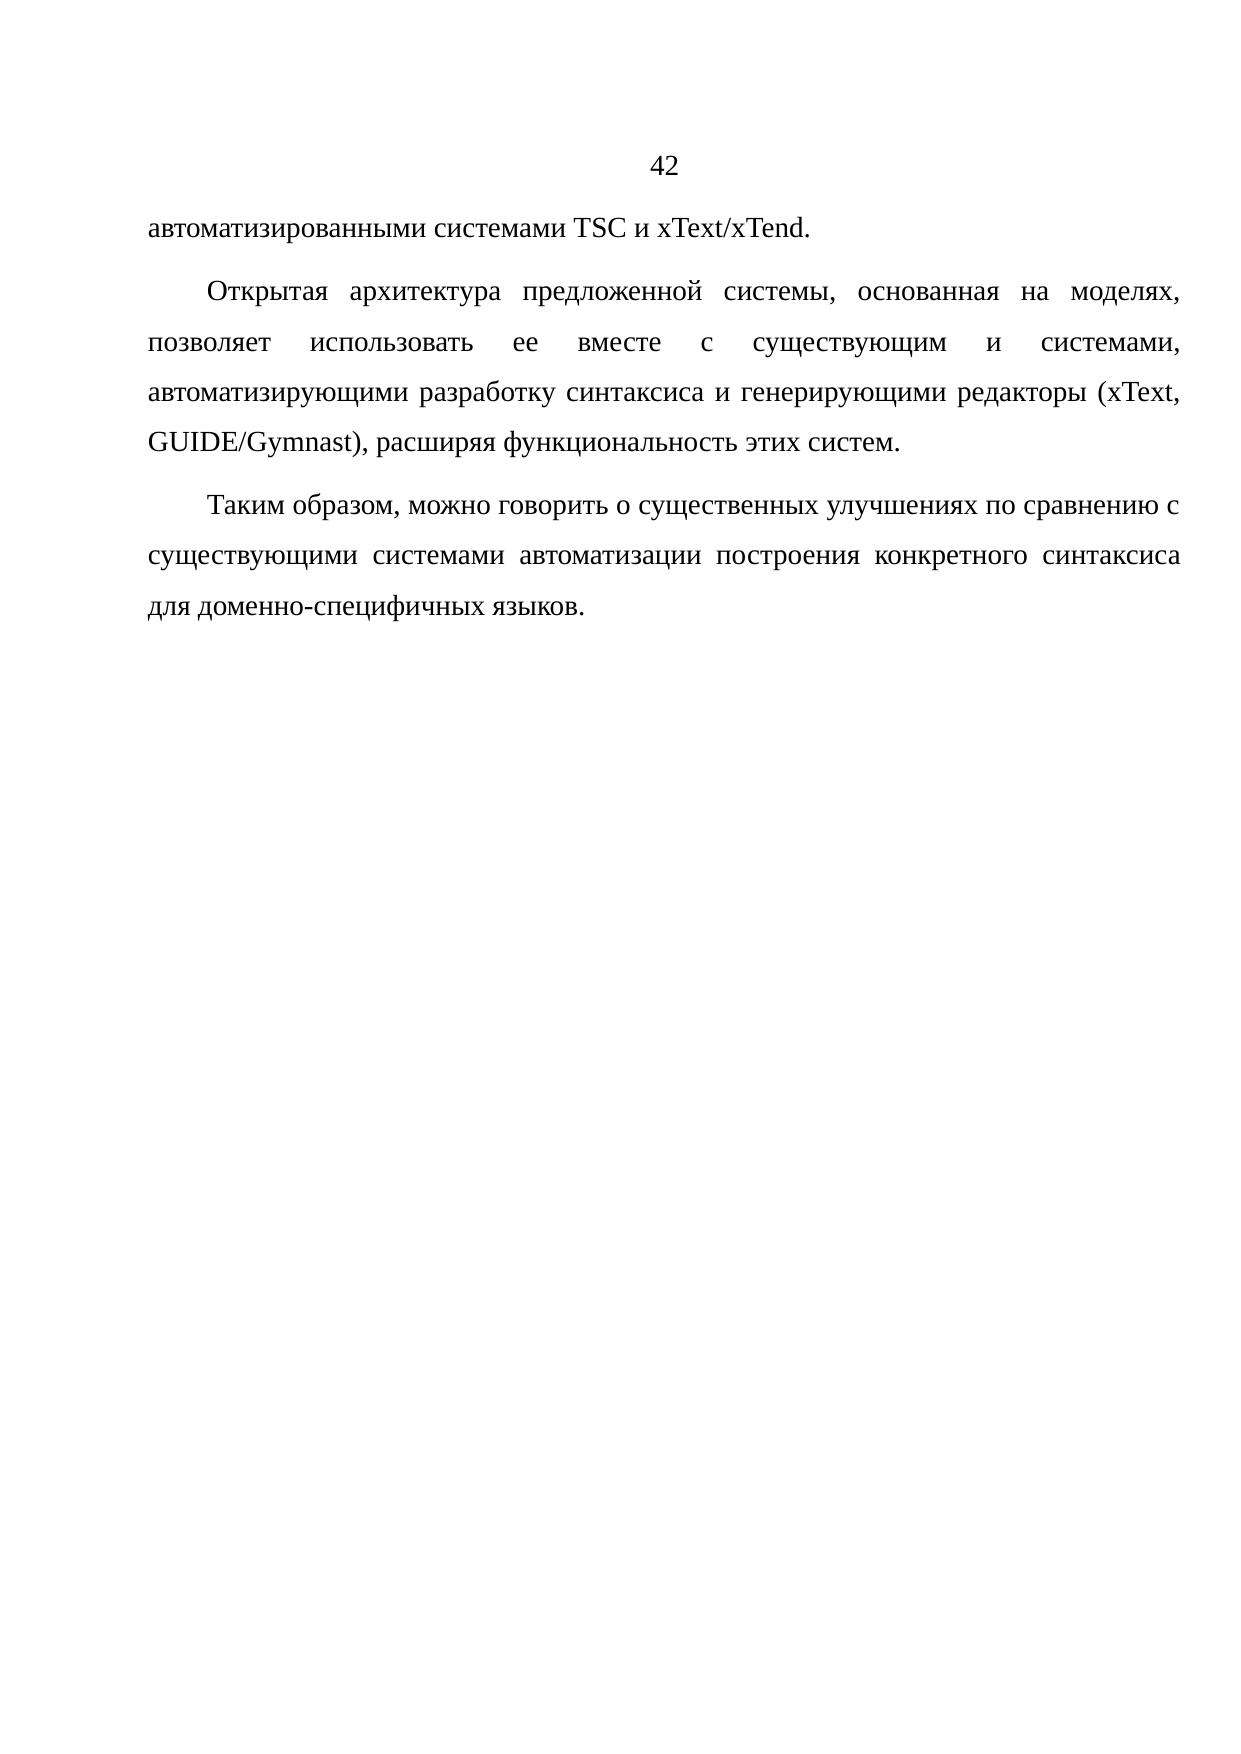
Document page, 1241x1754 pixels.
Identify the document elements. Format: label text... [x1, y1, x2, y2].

text автоматизированными системами TSC и xText/xTend. [148, 211, 1181, 244]
text Таким образом, можно говорить о существенных улучшениях по сравнению с существующими системами автоматизации построения конкретного синтаксиса для доменно-специфичных языков. [148, 487, 1181, 621]
text Открытая архитектура предложенной системы, основанная на моделях, позволяет использовать ее вместе с существующим и системами, автоматизирующими разработку синтаксиса и генерирующими редакторы (xText, GUIDE/Gymnast), расширяя функциональность этих систем. [148, 273, 1181, 458]
